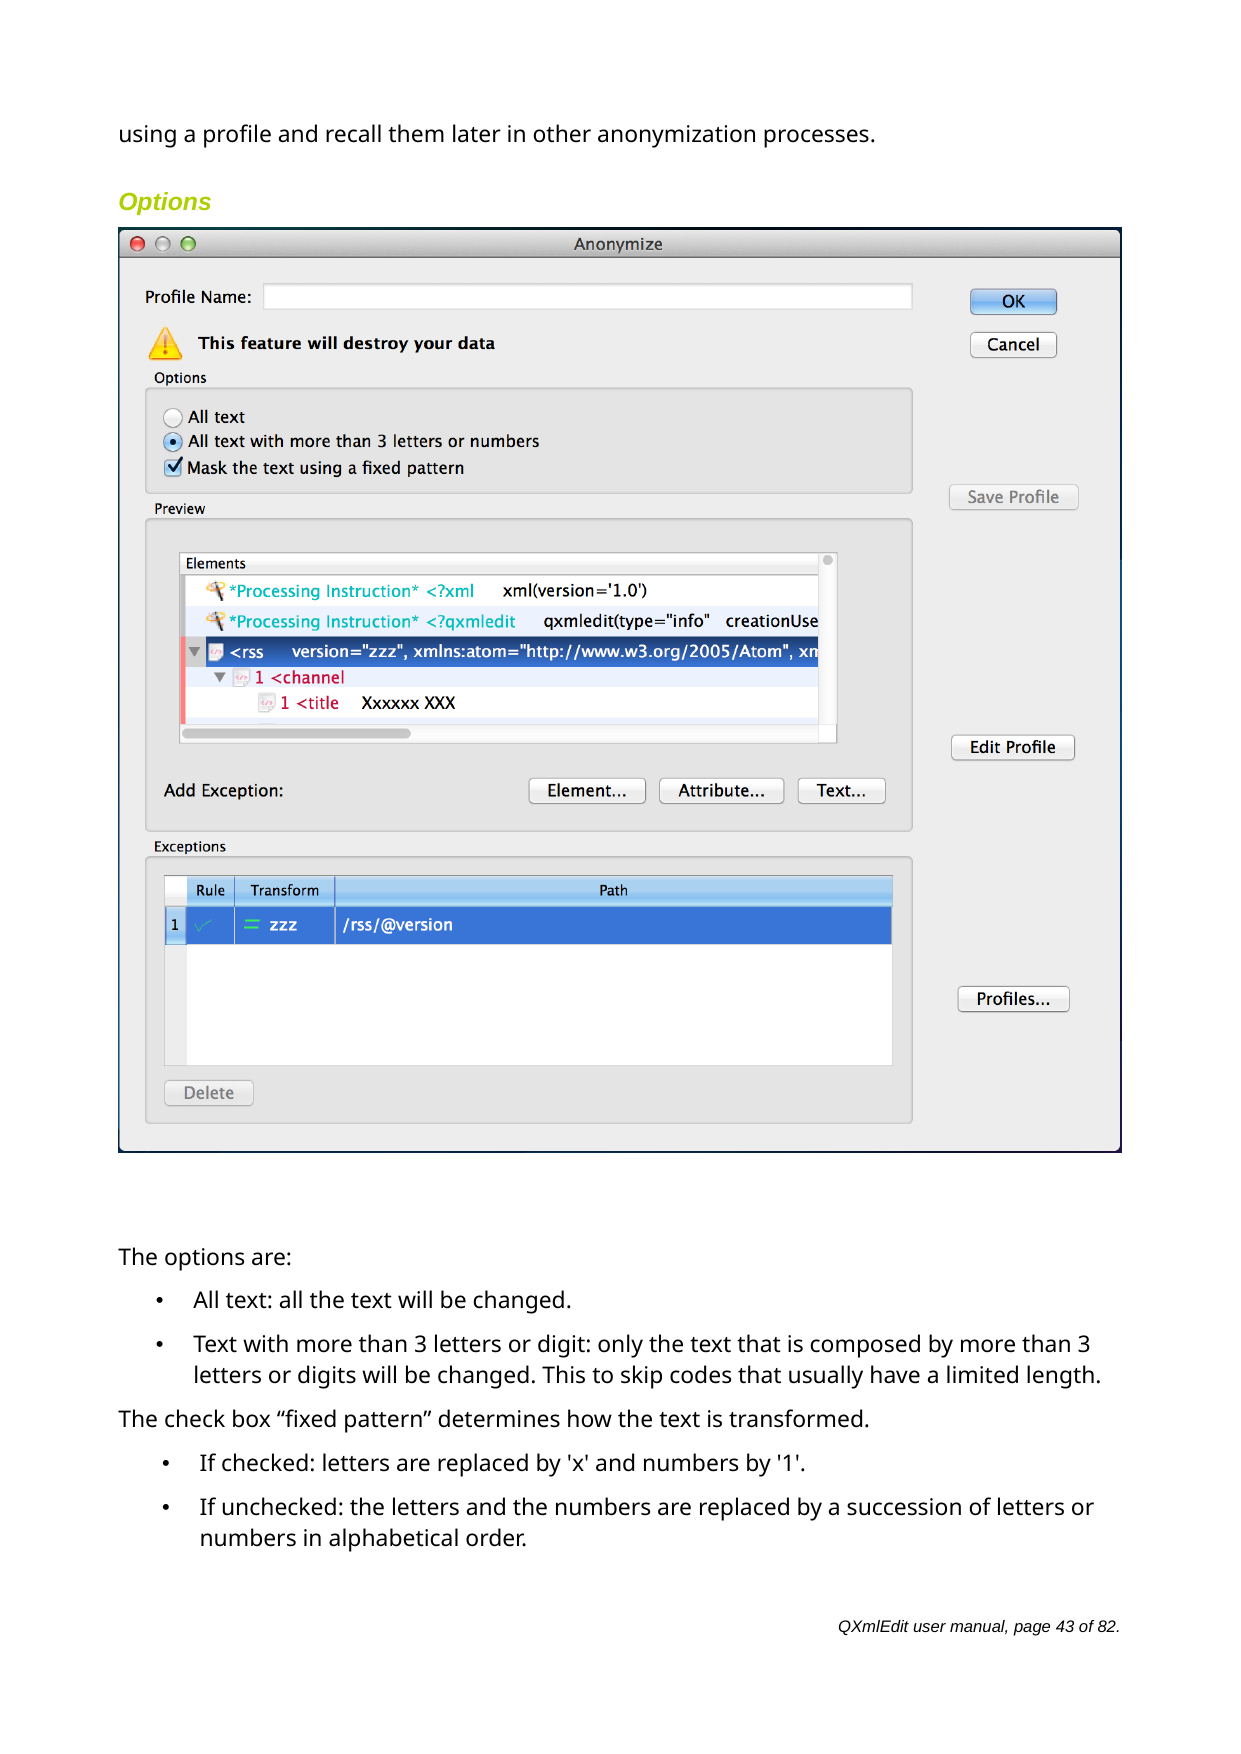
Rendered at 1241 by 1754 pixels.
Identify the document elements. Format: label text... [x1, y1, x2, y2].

list Text with more than 3 letters or digit: only the text that is composed by more than 3 letters or digits will be changed. This to skip codes that usually have a limited length. [156, 1328, 1122, 1391]
list All text: all the text will be changed. [156, 1284, 1122, 1316]
text using a profile and recall them later in other anonymization processes. [118, 118, 1122, 149]
picture [118, 227, 1122, 1153]
text The check box “fixed pattern” determines how the text is transformed. [118, 1403, 1122, 1434]
list If unchecked: the letters and the numbers are replaced by a succession of letters or numbers in alphabetical order. [162, 1491, 1122, 1553]
list If checked: letters are replaced by 'x' and numbers by '1'. [162, 1447, 1122, 1478]
subtitle Options [118, 187, 1122, 215]
text The options are: [118, 1241, 1122, 1272]
